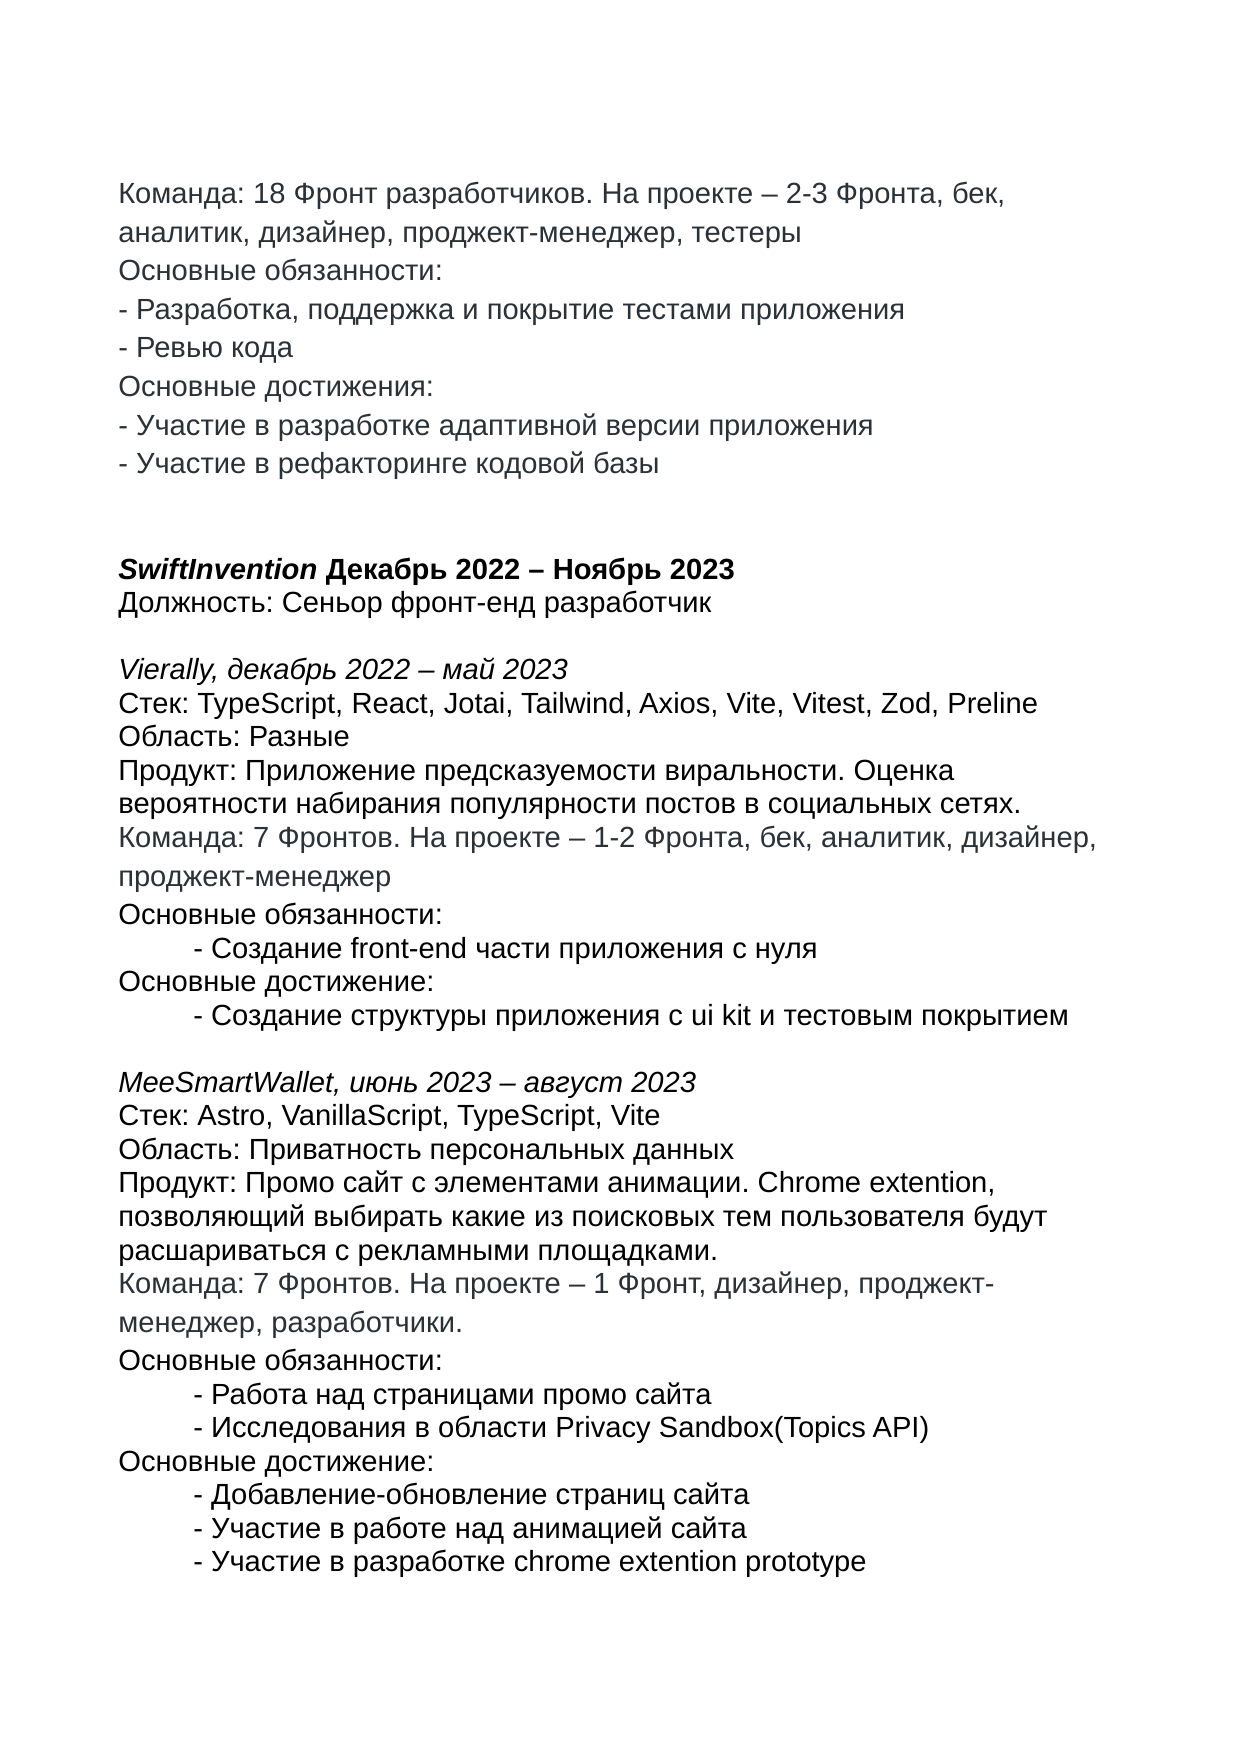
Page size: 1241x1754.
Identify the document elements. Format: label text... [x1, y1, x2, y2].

text Команда: 7 Фронтов. На проекте – 1-2 Фронта, бек, аналитик, дизайнер, проджект-менеджер [118, 820, 1122, 892]
text - Создание структуры приложения с ui kit и тестовым покрытием [118, 998, 1122, 1031]
text MeeSmartWallet, июнь 2023 – август 2023 [118, 1065, 1122, 1098]
text Основные достижение: [118, 964, 1122, 998]
text - Участие в работе над анимацией сайта [118, 1511, 1122, 1544]
text Стек: Astro, VanillaScript, TypeScript, Vite [118, 1098, 1122, 1132]
text Продукт: Приложение предсказуемости виральности. Оценка вероятности набирания популярности постов в социальных сетях. [118, 753, 1122, 820]
text Основные обязанности: [118, 1343, 1122, 1377]
text Основные достижение: [118, 1444, 1122, 1477]
text - Исследования в области Privacy Sandbox(Topics API) [118, 1410, 1122, 1444]
text Продукт: Промо сайт с элементами анимации. Сhrome extention, позволяющий выбирать какие из поисковых тем пользователя будут расшариваться с рекламными площадками. [118, 1166, 1122, 1266]
text Основные обязанности: [118, 897, 1122, 931]
text Область: Приватность персональных данных [118, 1132, 1122, 1166]
text Команда: 18 Фронт разработчиков. На проекте – 2-3 Фронта, бек, аналитик, дизайнер, проджект-менеджер, тестеры Основные обязанности: - Разработка, поддержка и покрытие тестами приложения - Ревью кода Основные достижения: - Участие в разработке адаптивной версии приложения - Участие в рефакторинге кодовой базы [118, 176, 1122, 480]
text - Участие в разработке chrome extention prototype [118, 1544, 1122, 1578]
text Стек: TypeScript, React, Jotai, Tailwind, Axios, Vite, Vitest, Zod, Preline [118, 686, 1122, 719]
text Область: Разные [118, 719, 1122, 753]
text - Работа над страницами промо сайта [118, 1377, 1122, 1410]
text SwiftInvention Декабрь 2022 – Ноябрь 2023 [118, 552, 1122, 585]
text Должность: Сеньор фронт-енд разработчик [118, 585, 1122, 619]
text - Добавление-обновление страниц сайта [118, 1477, 1122, 1511]
text Команда: 7 Фронтов. На проекте – 1 Фронт, дизайнер, проджект-менеджер, разработчики. [118, 1266, 1122, 1338]
text - Создание front-end части приложения с нуля [118, 931, 1122, 964]
text Vierally, декабрь 2022 – май 2023 [118, 652, 1122, 686]
